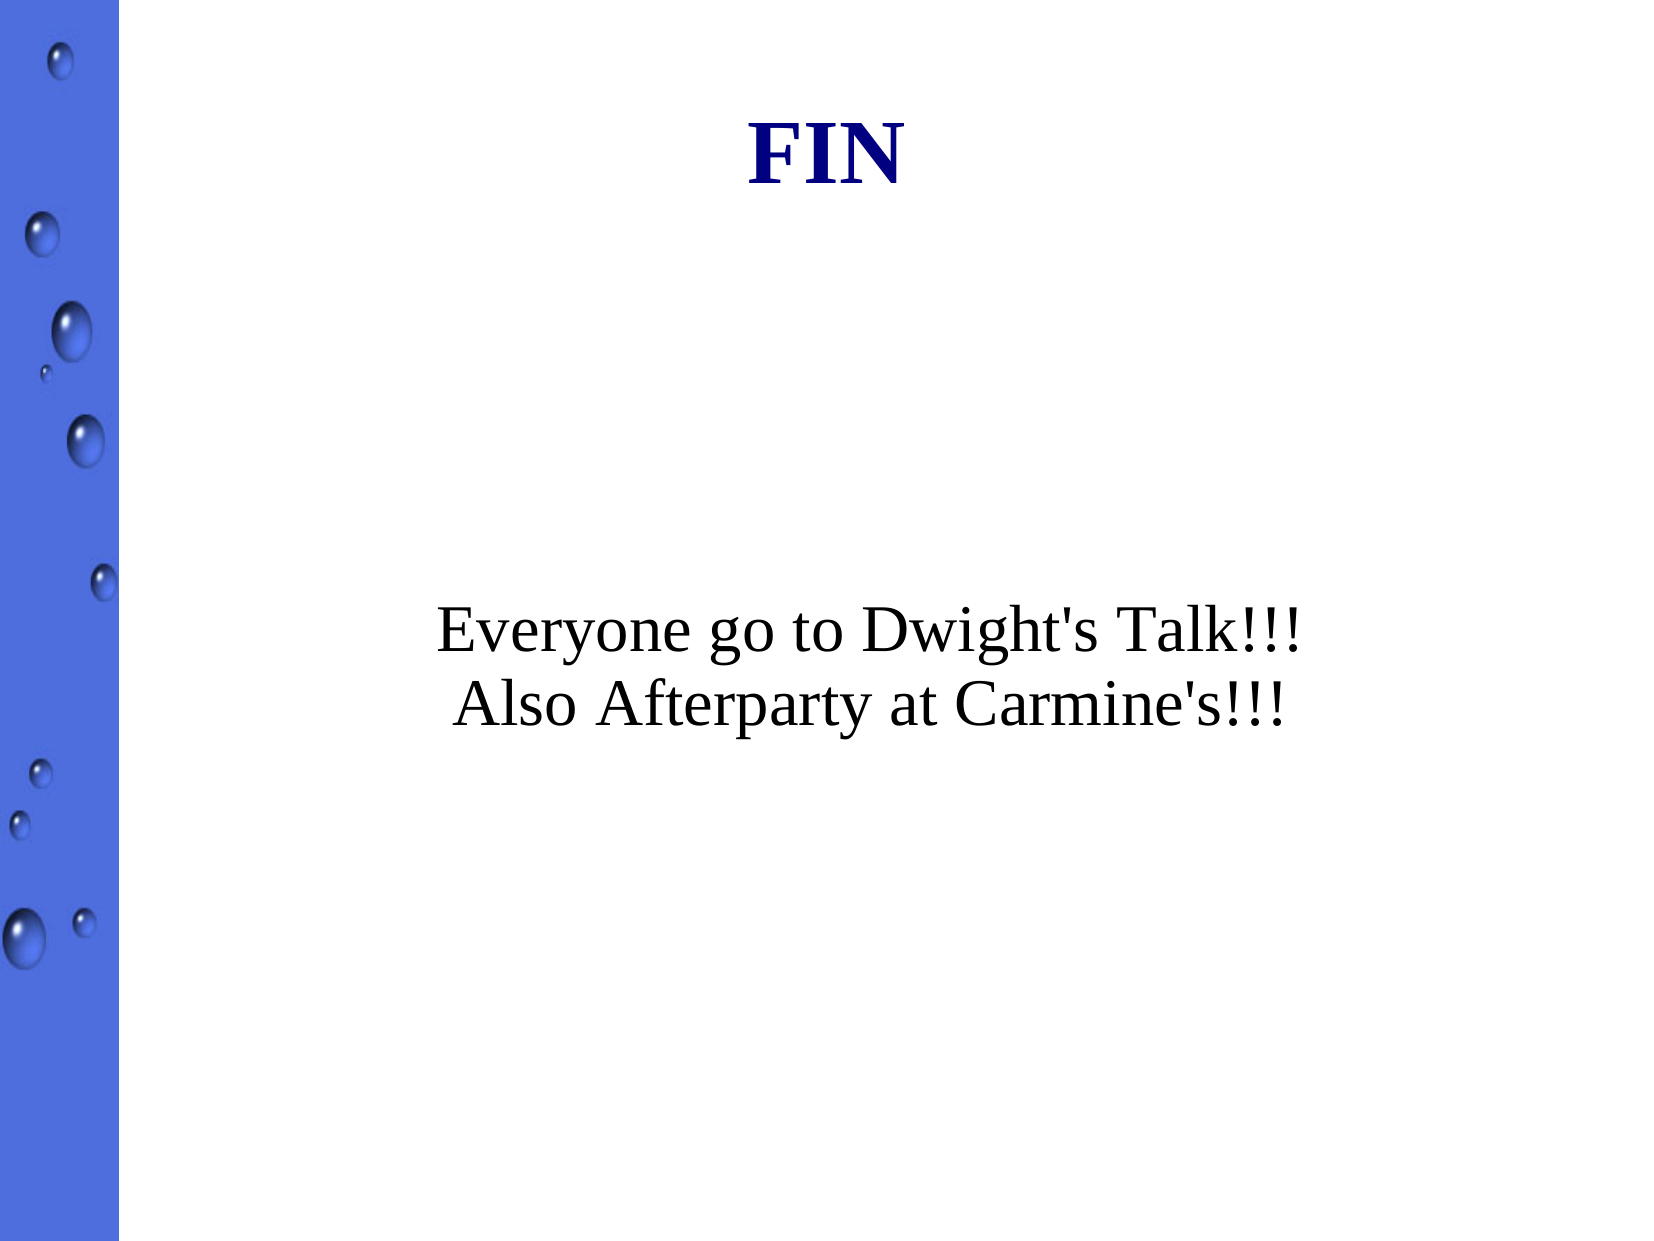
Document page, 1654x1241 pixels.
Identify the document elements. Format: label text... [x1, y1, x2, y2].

subtitle Everyone go to Dwight's Talk!!! Also Afterparty at Carmine's!!! [209, 275, 1534, 1058]
picture [0, 0, 119, 1241]
title FIN [82, 56, 1571, 250]
